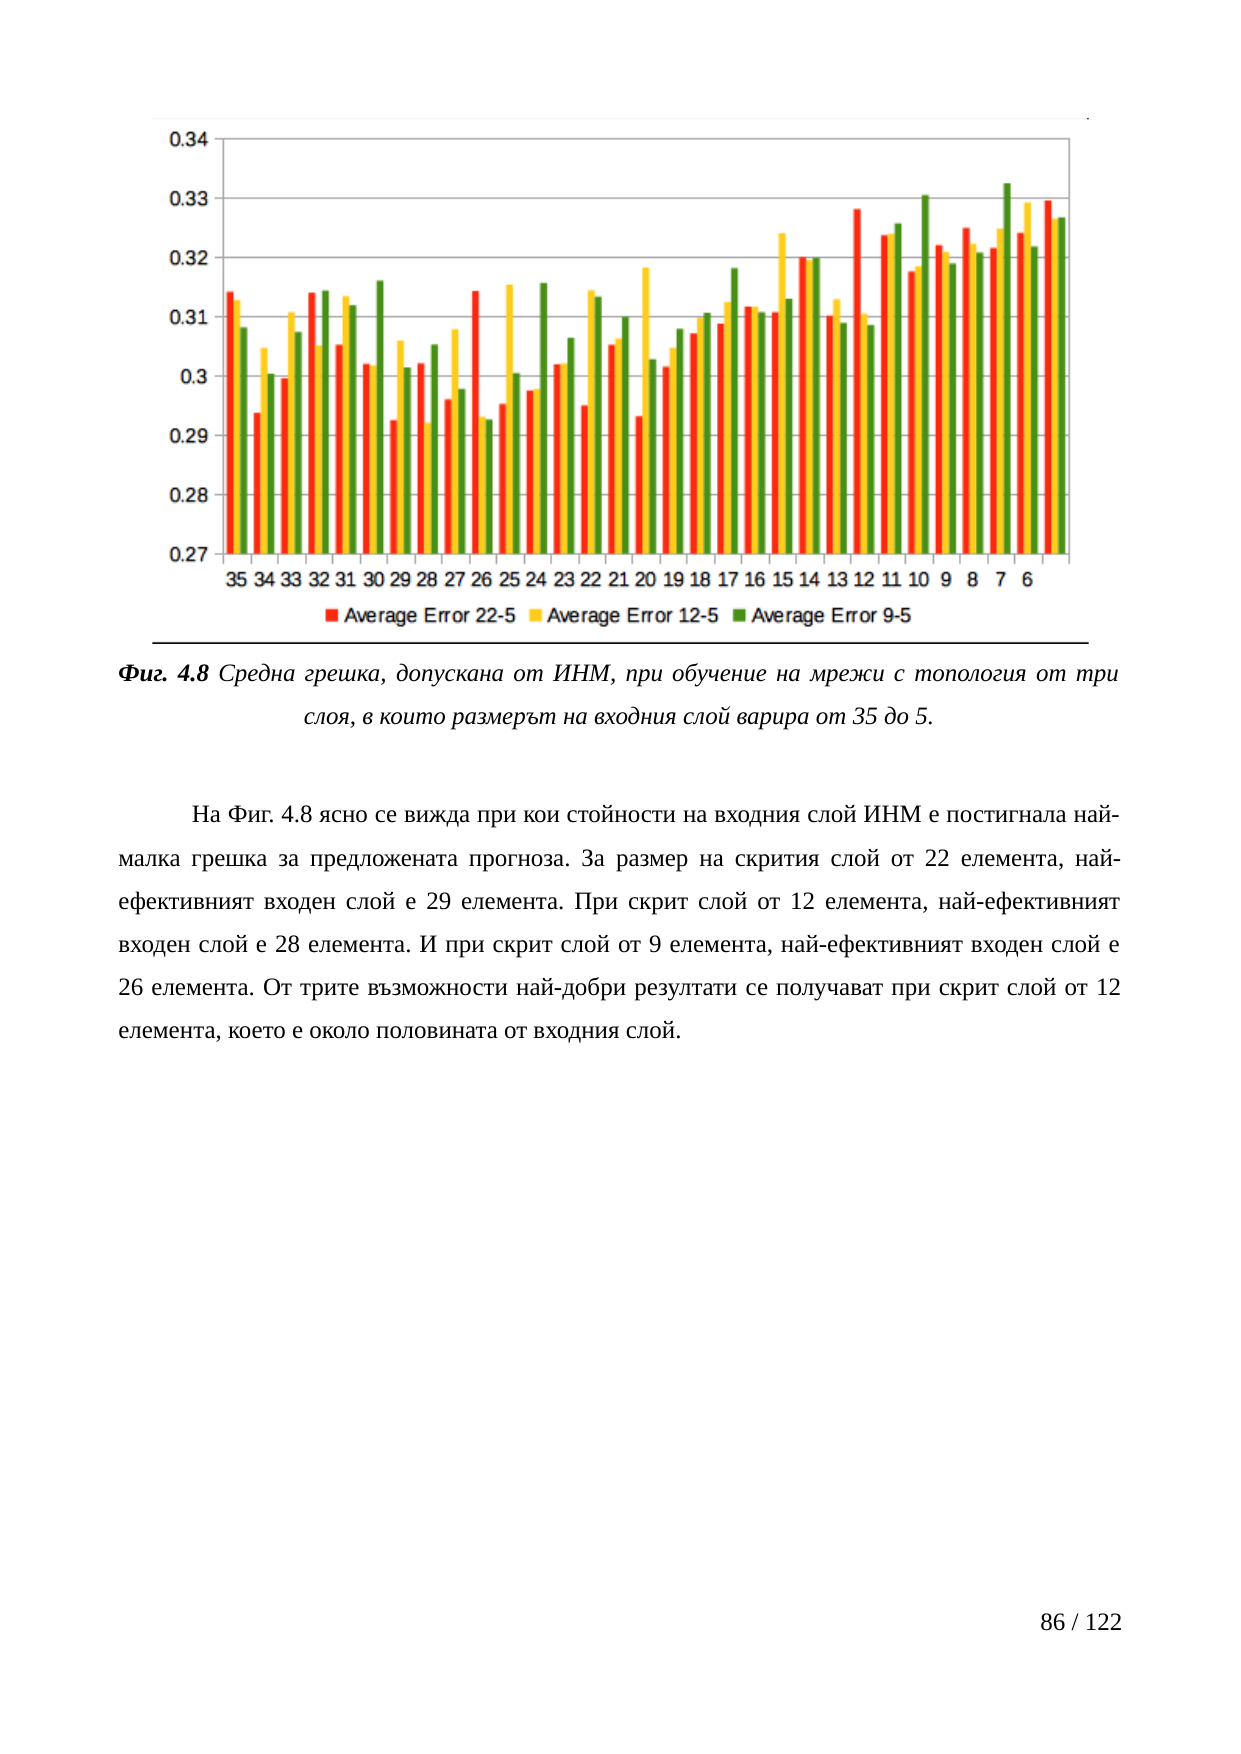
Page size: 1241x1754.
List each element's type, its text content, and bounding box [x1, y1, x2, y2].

picture [151, 118, 1089, 644]
text На Фиг. 4.8 ясно се вижда при кои стойности на входния слой ИНМ е постигнала най-малка грешка за предложената прогноза. За размер на скрития слой от 22 елемента, най-ефективният входен слой е 29 елемента. При скрит слой от 12 елемента, най-ефективният входен слой е 28 елемента. И при скрит слой от 9 елемента, най-ефективният входен слой е 26 елемента. От трите възможности най-добри резултати се получават при скрит слой от 12 елемента, което е около половината от входния слой. [118, 799, 1122, 1044]
text Фиг. 4.8 Средна грешка, допускана от ИНМ, при обучение на мрежи с топология от три слоя, в които размерът на входния слой варира от 35 до 5. [118, 644, 1122, 729]
